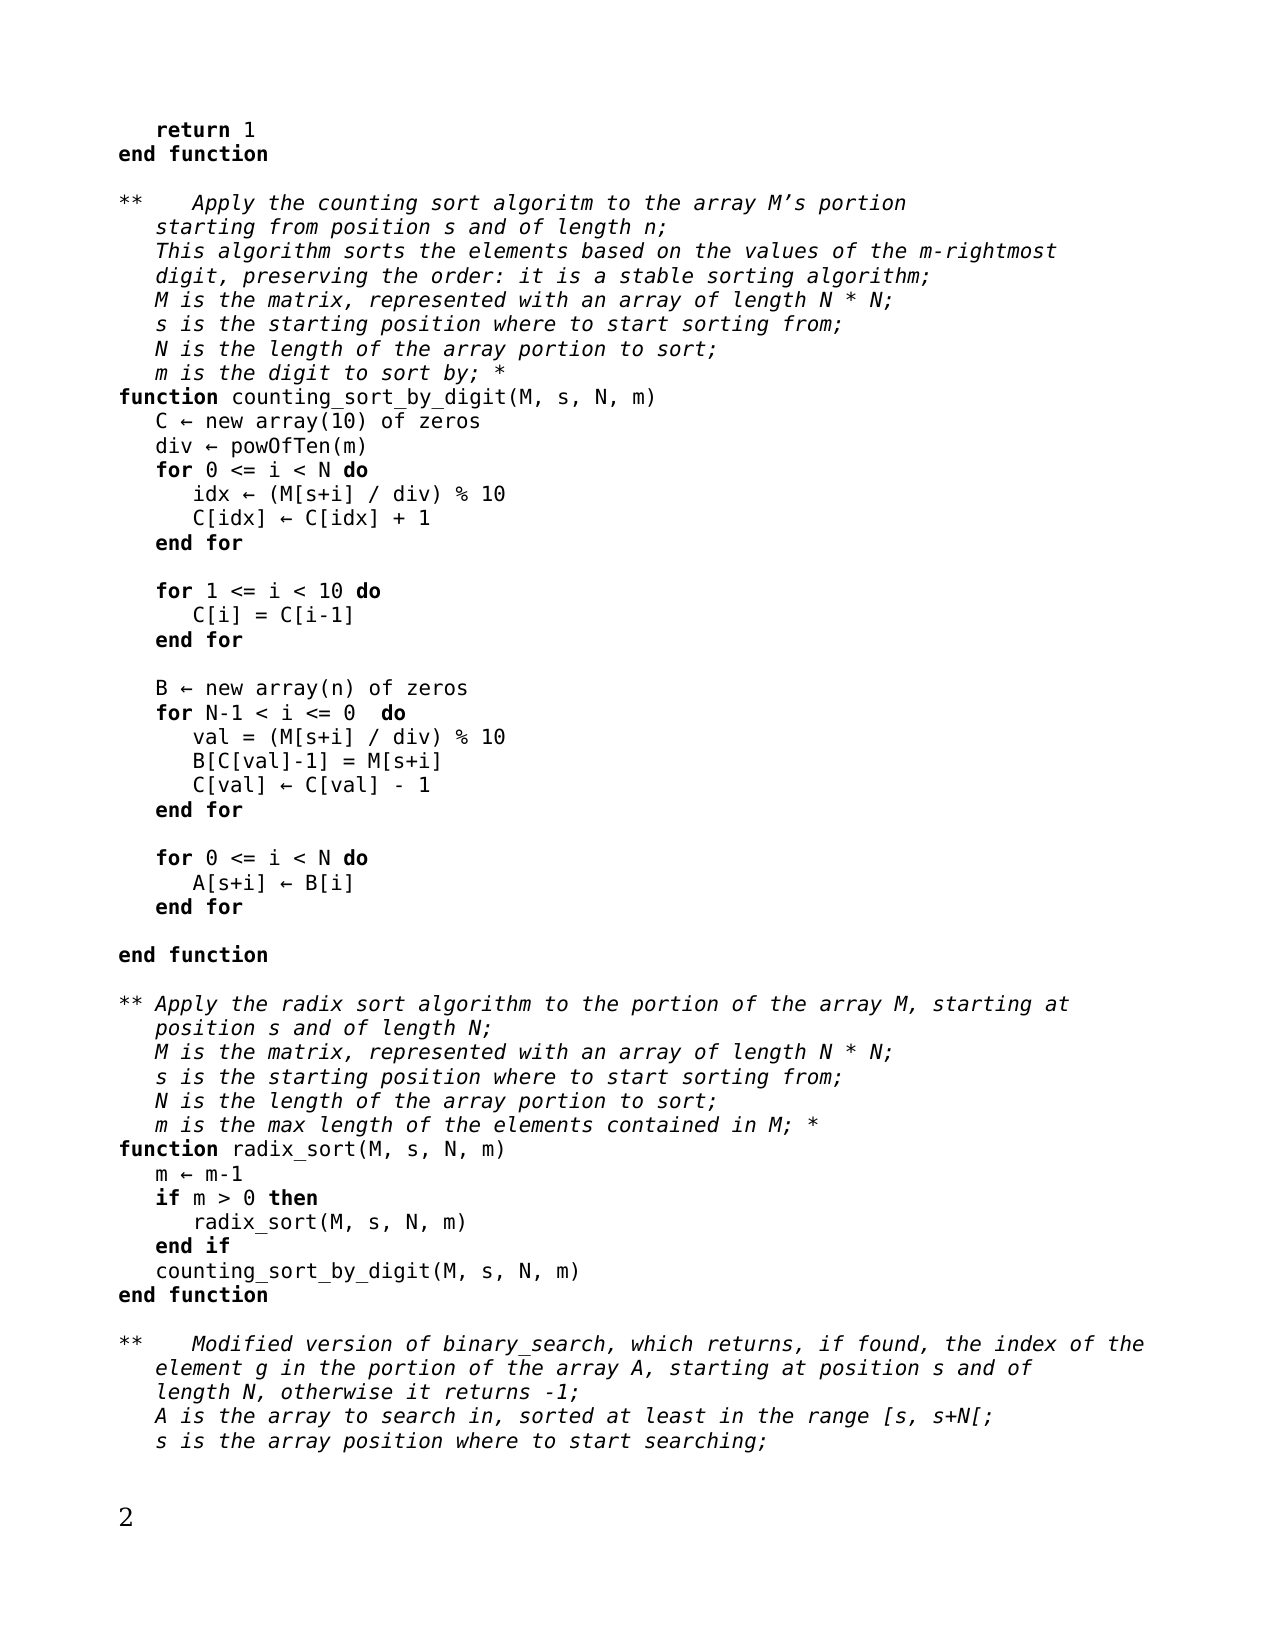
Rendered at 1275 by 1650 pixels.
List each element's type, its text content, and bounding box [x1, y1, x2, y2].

text for 0 <= i < N do [118, 458, 1157, 482]
text end if [118, 1234, 1157, 1259]
text N is the length of the array portion to sort; [118, 337, 1157, 361]
text idx ← (M[s+i] / div) % 10 [118, 482, 1157, 506]
text for N-1 < i <= 0 do [118, 701, 1157, 725]
text A is the array to search in, sorted at least in the range [s, s+N[; [118, 1404, 1157, 1429]
text for 0 <= i < N do [118, 846, 1157, 871]
text end for [118, 531, 1157, 555]
text ** Modified version of binary_search, which returns, if found, the index of the element g in the portion of the array A, starting at position s and of length N, otherwise it returns -1; [118, 1332, 1157, 1404]
text end function [118, 142, 1157, 167]
text C ← new array(10) of zeros [118, 409, 1157, 434]
text end for [118, 628, 1157, 652]
text val = (M[s+i] / div) % 10 [118, 725, 1157, 749]
text counting_sort_by_digit(M, s, N, m) [118, 1259, 1157, 1283]
text end for [118, 895, 1157, 919]
text end function [118, 1283, 1157, 1307]
text C[val] ← C[val] - 1 [118, 773, 1157, 798]
text M is the matrix, represented with an array of length N * N; [118, 1040, 1157, 1065]
text B ← new array(n) of zeros [118, 676, 1157, 701]
text ** Apply the radix sort algorithm to the portion of the array M, starting at position s and of length N; [118, 992, 1157, 1040]
text s is the starting position where to start sorting from; [118, 1065, 1157, 1089]
text end for [118, 798, 1157, 822]
text div ← powOfTen(m) [118, 434, 1157, 458]
text s is the starting position where to start sorting from; [118, 312, 1157, 337]
text B[C[val]-1] = M[s+i] [118, 749, 1157, 773]
text C[i] = C[i-1] [118, 603, 1157, 628]
text radix_sort(M, s, N, m) [118, 1210, 1157, 1234]
text for 1 <= i < 10 do [118, 579, 1157, 603]
text return 1 [118, 118, 1157, 142]
text function counting_sort_by_digit(M, s, N, m) [118, 385, 1157, 409]
text m is the digit to sort by; * [118, 361, 1157, 385]
text function radix_sort(M, s, N, m) [118, 1137, 1157, 1162]
text A[s+i] ← B[i] [118, 871, 1157, 895]
text m is the max length of the elements contained in M; * [118, 1113, 1157, 1137]
text N is the length of the array portion to sort; [118, 1089, 1157, 1113]
text end function [118, 943, 1157, 968]
text C[idx] ← C[idx] + 1 [118, 506, 1157, 531]
text starting from position s and of length n; [118, 215, 1157, 239]
text s is the array position where to start searching; [118, 1429, 1157, 1453]
text m ← m-1 [118, 1162, 1157, 1186]
text ** Apply the counting sort algoritm to the array M’s portion [118, 191, 1157, 215]
text if m > 0 then [118, 1186, 1157, 1210]
text M is the matrix, represented with an array of length N * N; [118, 288, 1157, 312]
text This algorithm sorts the elements based on the values of the m-rightmost digit, preserving the order: it is a stable sorting algorithm; [118, 239, 1157, 288]
